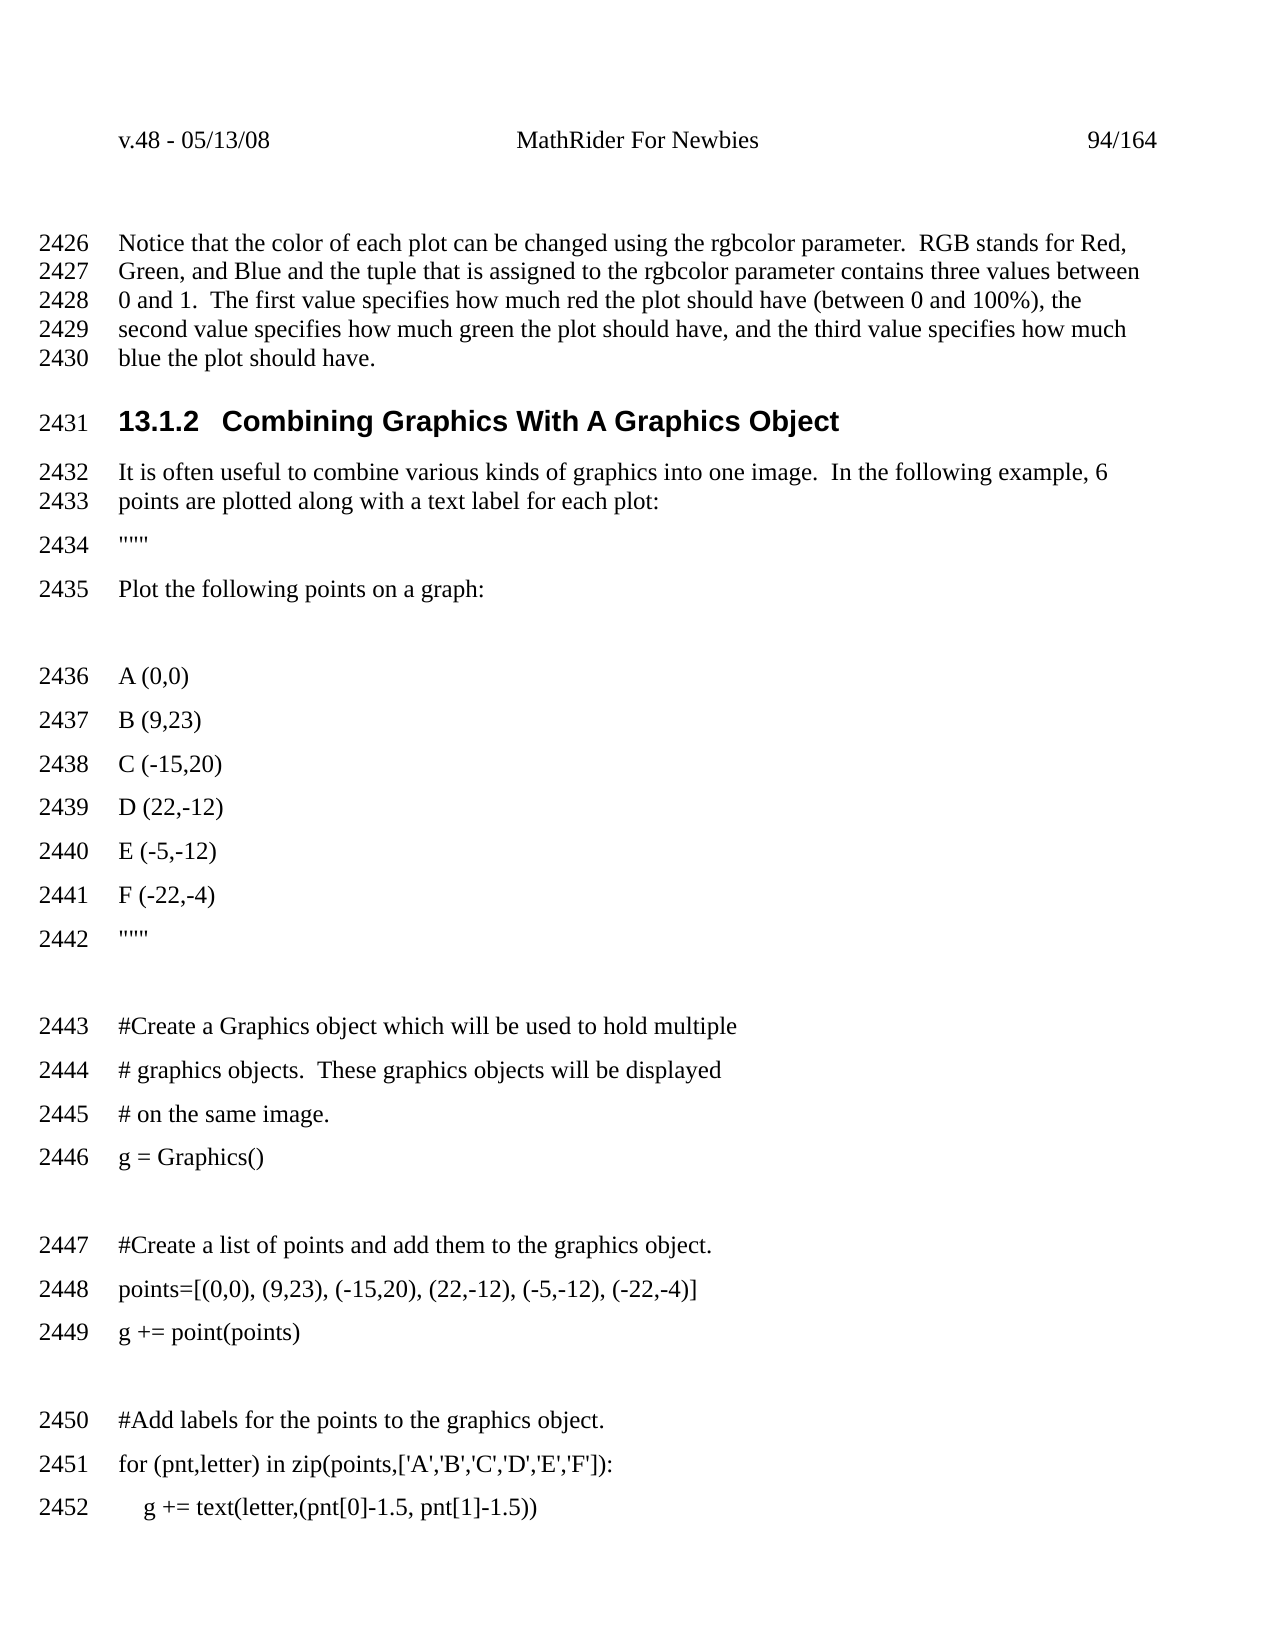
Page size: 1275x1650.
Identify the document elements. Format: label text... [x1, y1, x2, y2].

text #Create a list of points and add them to the graphics object. [118, 1230, 1157, 1259]
text Notice that the color of each plot can be changed using the rgbcolor parameter. RGB stands for Red, Green, and Blue and the tuple that is assigned to the rgbcolor parameter contains three values between 0 and 1. The first value specifies how much red the plot should have (between 0 and 100%), the second value specifies how much green the plot should have, and the third value specifies how much blue the plot should have. [118, 228, 1157, 371]
text """ [118, 530, 1157, 559]
text g += text(letter,(pnt[0]-1.5, pnt[1]-1.5)) [118, 1492, 1157, 1521]
text B (9,23) [118, 705, 1157, 734]
subtitle Combining Graphics With A Graphics Object [118, 404, 1157, 437]
text g = Graphics() [118, 1142, 1157, 1171]
text """ [118, 924, 1157, 952]
text E (-5,-12) [118, 836, 1157, 865]
text Plot the following points on a graph: [118, 574, 1157, 602]
text points=[(0,0), (9,23), (-15,20), (22,-12), (-5,-12), (-22,-4)] [118, 1274, 1157, 1302]
text #Create a Graphics object which will be used to hold multiple [118, 1011, 1157, 1040]
text # graphics objects. These graphics objects will be displayed [118, 1055, 1157, 1084]
text F (-22,-4) [118, 880, 1157, 909]
text #Add labels for the points to the graphics object. [118, 1405, 1157, 1434]
text A (0,0) [118, 661, 1157, 690]
text C (-15,20) [118, 749, 1157, 777]
text D (22,-12) [118, 792, 1157, 821]
text # on the same image. [118, 1099, 1157, 1127]
text for (pnt,letter) in zip(points,['A','B','C','D','E','F']): [118, 1449, 1157, 1477]
text g += point(points) [118, 1317, 1157, 1346]
text It is often useful to combine various kinds of graphics into one image. In the following example, 6 points are plotted along with a text label for each plot: [118, 457, 1157, 515]
